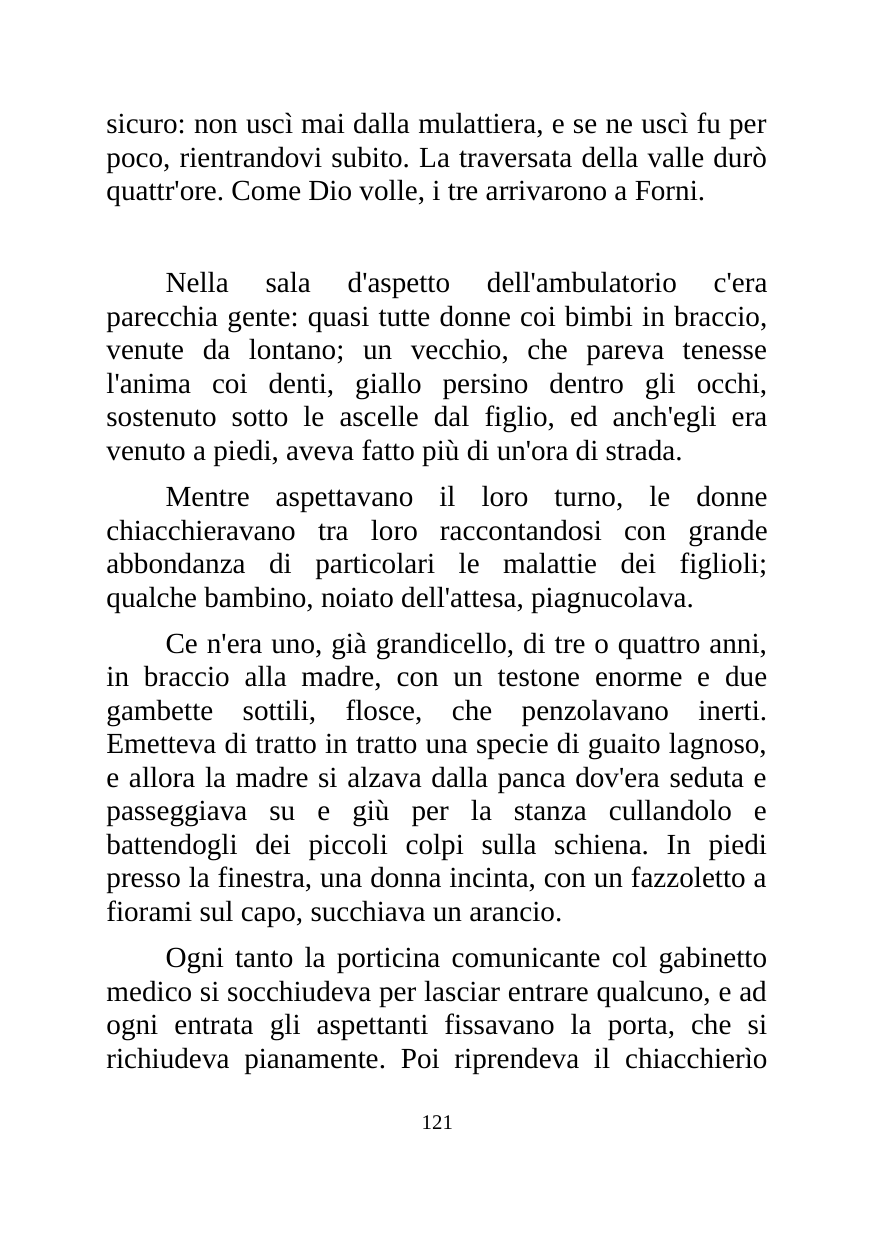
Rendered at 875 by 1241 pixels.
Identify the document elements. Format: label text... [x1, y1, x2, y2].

text Ogni tanto la porticina comunicante col gabinetto medico si socchiudeva per lasciar entrare qualcuno, e ad ogni entrata gli aspettanti fissavano la porta, che si richiudeva pianamente. Poi riprendeva il chiacchierìo [106, 940, 768, 1074]
text Nella sala d'aspetto dell'ambulatorio c'era parecchia gente: quasi tutte donne coi bimbi in braccio, venute da lontano; un vecchio, che pareva tenesse l'anima coi denti, giallo persino dentro gli occhi, sostenuto sotto le ascelle dal figlio, ed anch'egli era venuto a piedi, aveva fatto più di un'ora di strada. [106, 265, 768, 467]
text sicuro: non uscì mai dalla mulattiera, e se ne uscì fu per poco, rientrandovi subito. La traversata della valle durò quattr'ore. Come Dio volle, i tre arrivarono a Forni. [106, 106, 768, 207]
text Mentre aspettavano il loro turno, le donne chiacchieravano tra loro raccontandosi con grande abbondanza di particolari le malattie dei figlioli; qualche bambino, noiato dell'attesa, piagnucolava. [106, 479, 768, 613]
text Ce n'era uno, già grandicello, di tre o quattro anni, in braccio alla madre, con un testone enorme e due gambette sottili, flosce, che penzolavano inerti. Emetteva di tratto in tratto una specie di guaito lagnoso, e allora la madre si alzava dalla panca dov'era seduta e passeggiava su e giù per la stanza cullandolo e battendogli dei piccoli colpi sulla schiena. In piedi presso la finestra, una donna incinta, con un fazzoletto a fiorami sul capo, succhiava un arancio. [106, 626, 768, 928]
